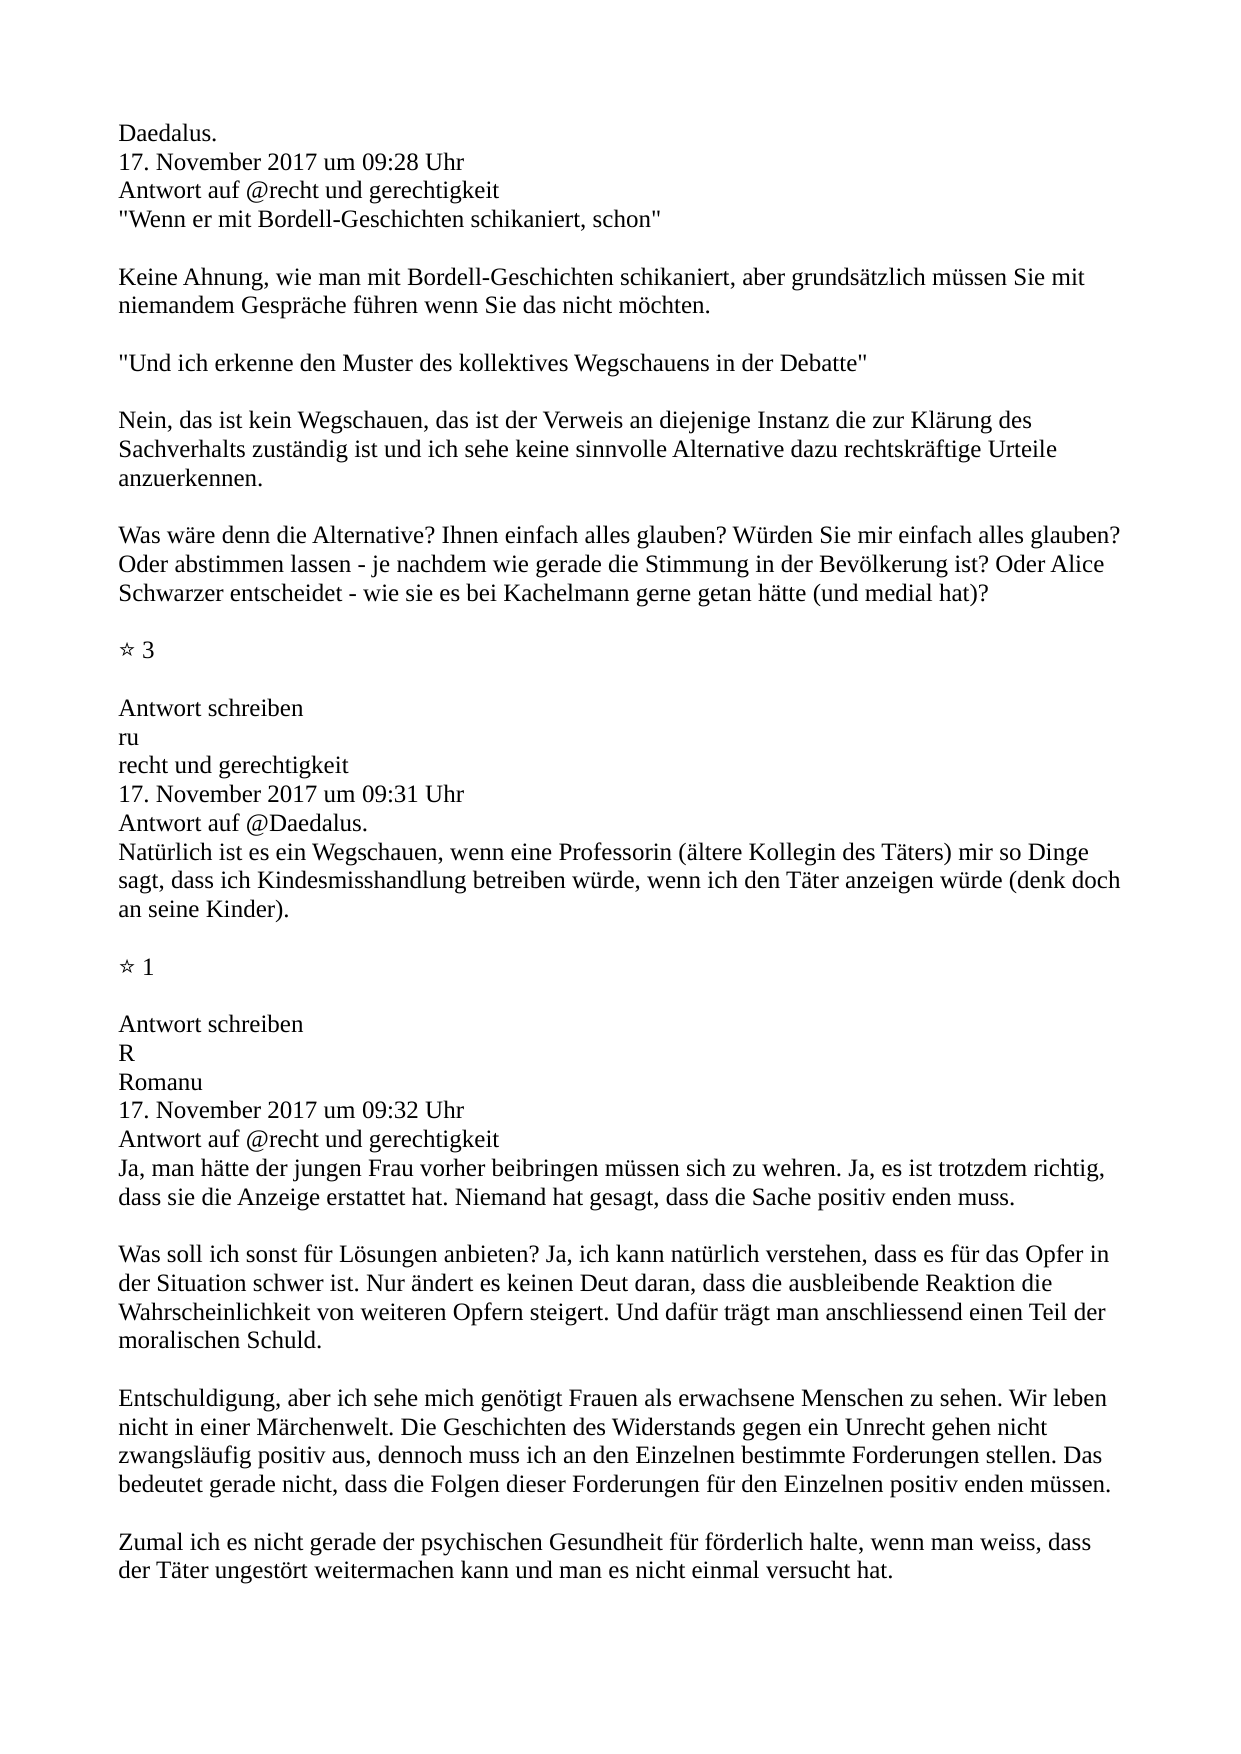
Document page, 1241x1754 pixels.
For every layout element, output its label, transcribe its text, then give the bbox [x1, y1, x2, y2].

text Antwort auf @recht und gerechtigkeit [118, 176, 1122, 204]
text R [118, 1038, 1122, 1067]
text Keine Ahnung, wie man mit Bordell-Geschichten schikaniert, aber grundsätzlich müssen Sie mit niemandem Gespräche führen wenn Sie das nicht möchten. [118, 262, 1122, 319]
text Romanu [118, 1067, 1122, 1096]
text Zumal ich es nicht gerade der psychischen Gesundheit für förderlich halte, wenn man weiss, dass der Täter ungestört weitermachen kann und man es nicht einmal versucht hat. [118, 1527, 1122, 1584]
text recht und gerechtigkeit [118, 751, 1122, 779]
text "Wenn er mit Bordell-Geschichten schikaniert, schon" [118, 204, 1122, 233]
text Nein, das ist kein Wegschauen, das ist der Verweis an diejenige Instanz die zur Klärung des Sachverhalts zuständig ist und ich sehe keine sinnvolle Alternative dazu rechtskräftige Urteile anzuerkennen. [118, 406, 1122, 492]
text Was soll ich sonst für Lösungen anbieten? Ja, ich kann natürlich verstehen, dass es für das Opfer in der Situation schwer ist. Nur ändert es keinen Deut daran, dass die ausbleibende Reaktion die Wahrscheinlichkeit von weiteren Opfern steigert. Und dafür trägt man anschliessend einen Teil der moralischen Schuld. [118, 1239, 1122, 1354]
text ⭐️ 3 [118, 636, 1122, 664]
text Daedalus. [118, 118, 1122, 147]
text Natürlich ist es ein Wegschauen, wenn eine Professorin (ältere Kollegin des Täters) mir so Dinge sagt, dass ich Kindesmisshandlung betreiben würde, wenn ich den Täter anzeigen würde (denk doch an seine Kinder). [118, 837, 1122, 923]
text Was wäre denn die Alternative? Ihnen einfach alles glauben? Würden Sie mir einfach alles glauben? Oder abstimmen lassen - je nachdem wie gerade die Stimmung in der Bevölkerung ist? Oder Alice Schwarzer entscheidet - wie sie es bei Kachelmann gerne getan hätte (und medial hat)? [118, 521, 1122, 607]
text 17. November 2017 um 09:31 Uhr [118, 779, 1122, 808]
text Antwort schreiben [118, 1009, 1122, 1038]
text 17. November 2017 um 09:28 Uhr [118, 147, 1122, 176]
text ru [118, 722, 1122, 751]
text 17. November 2017 um 09:32 Uhr [118, 1096, 1122, 1124]
text Ja, man hätte der jungen Frau vorher beibringen müssen sich zu wehren. Ja, es ist trotzdem richtig, dass sie die Anzeige erstattet hat. Niemand hat gesagt, dass die Sache positiv enden muss. [118, 1153, 1122, 1211]
text Antwort schreiben [118, 693, 1122, 722]
text "Und ich erkenne den Muster des kollektives Wegschauens in der Debatte" [118, 348, 1122, 377]
text Antwort auf @Daedalus. [118, 808, 1122, 837]
text ⭐️ 1 [118, 952, 1122, 981]
text Entschuldigung, aber ich sehe mich genötigt Frauen als erwachsene Menschen zu sehen. Wir leben nicht in einer Märchenwelt. Die Geschichten des Widerstands gegen ein Unrecht gehen nicht zwangsläufig positiv aus, dennoch muss ich an den Einzelnen bestimmte Forderungen stellen. Das bedeutet gerade nicht, dass die Folgen dieser Forderungen für den Einzelnen positiv enden müssen. [118, 1383, 1122, 1498]
text Antwort auf @recht und gerechtigkeit [118, 1124, 1122, 1153]
